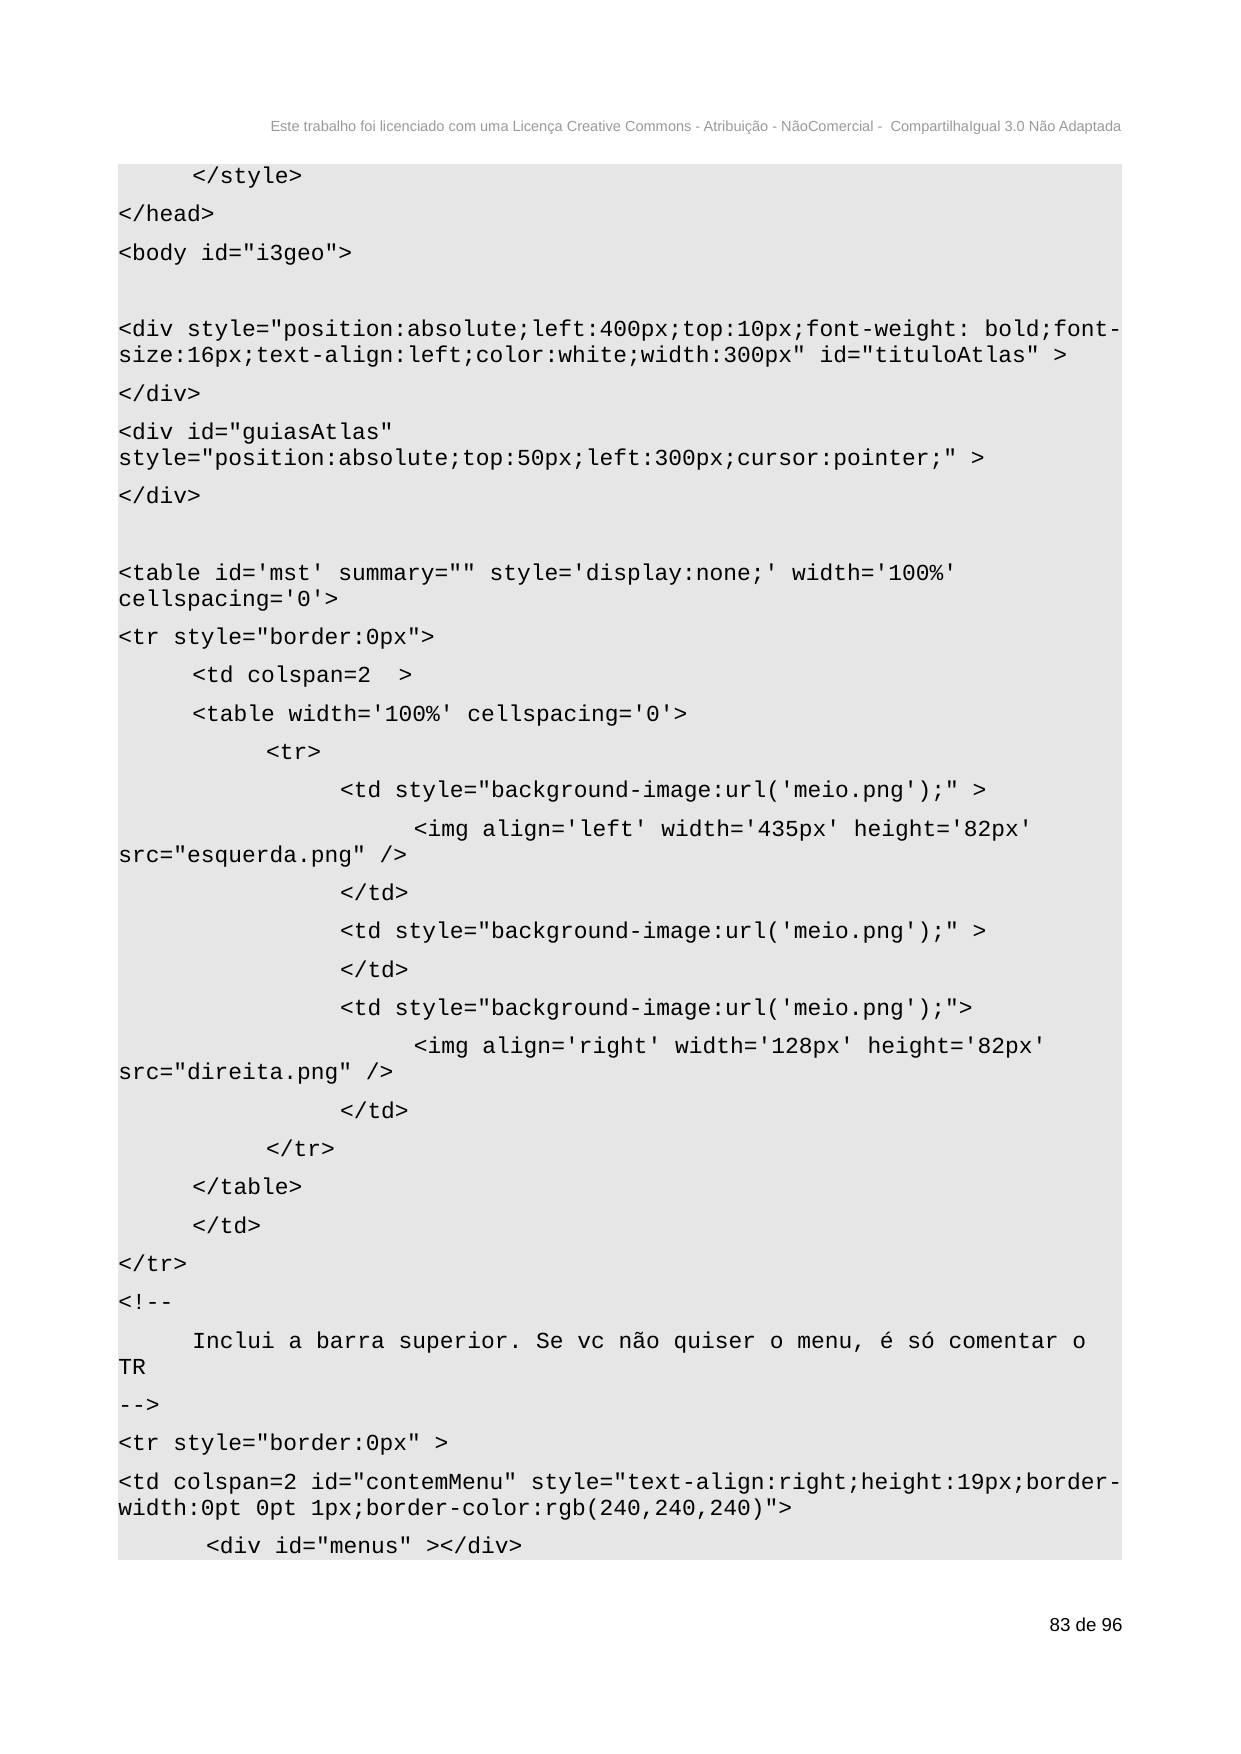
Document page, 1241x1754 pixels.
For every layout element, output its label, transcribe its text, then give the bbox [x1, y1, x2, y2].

text <td style="background-image:url('meio.png');" > [118, 920, 1122, 946]
text <div id="guiasAtlas" style="position:absolute;top:50px;left:300px;cursor:pointer;" > [118, 420, 1122, 472]
text <td colspan=2 id="contemMenu" style="text-align:right;height:19px;border-width:0pt 0pt 1px;border-color:rgb(240,240,240)"> [118, 1470, 1122, 1522]
text Inclui a barra superior. Se vc não quiser o menu, é só comentar o TR [118, 1329, 1122, 1381]
text </head> [118, 203, 1122, 229]
text <td style="background-image:url('meio.png');"> [118, 996, 1122, 1022]
text </table> [118, 1176, 1122, 1202]
text </td> [118, 881, 1122, 907]
text <table id='mst' summary="" style='display:none;' width='100%' cellspacing='0'> [118, 561, 1122, 613]
text </div> [118, 484, 1122, 511]
text <div id="menus" ></div> [118, 1534, 1122, 1560]
text </td> [118, 1214, 1122, 1240]
text <table width='100%' cellspacing='0'> [118, 702, 1122, 728]
text <td colspan=2 > [118, 664, 1122, 690]
text </tr> [118, 1252, 1122, 1278]
text --> [118, 1393, 1122, 1419]
text <!-- [118, 1291, 1122, 1317]
text <body id="i3geo"> [118, 241, 1122, 267]
text </td> [118, 1099, 1122, 1125]
text <tr style="border:0px" > [118, 1432, 1122, 1458]
text <div style="position:absolute;left:400px;top:10px;font-weight: bold;font-size:16px;text-align:left;color:white;width:300px" id="tituloAtlas" > [118, 318, 1122, 369]
text <td style="background-image:url('meio.png');" > [118, 779, 1122, 805]
text </td> [118, 958, 1122, 984]
text </tr> [118, 1137, 1122, 1163]
text </style> [118, 164, 1122, 190]
text <img align='left' width='435px' height='82px' src="esquerda.png" /> [118, 817, 1122, 869]
text <tr style="border:0px"> [118, 626, 1122, 651]
text <tr> [118, 741, 1122, 766]
text </div> [118, 382, 1122, 408]
text <img align='right' width='128px' height='82px' src="direita.png" /> [118, 1035, 1122, 1087]
